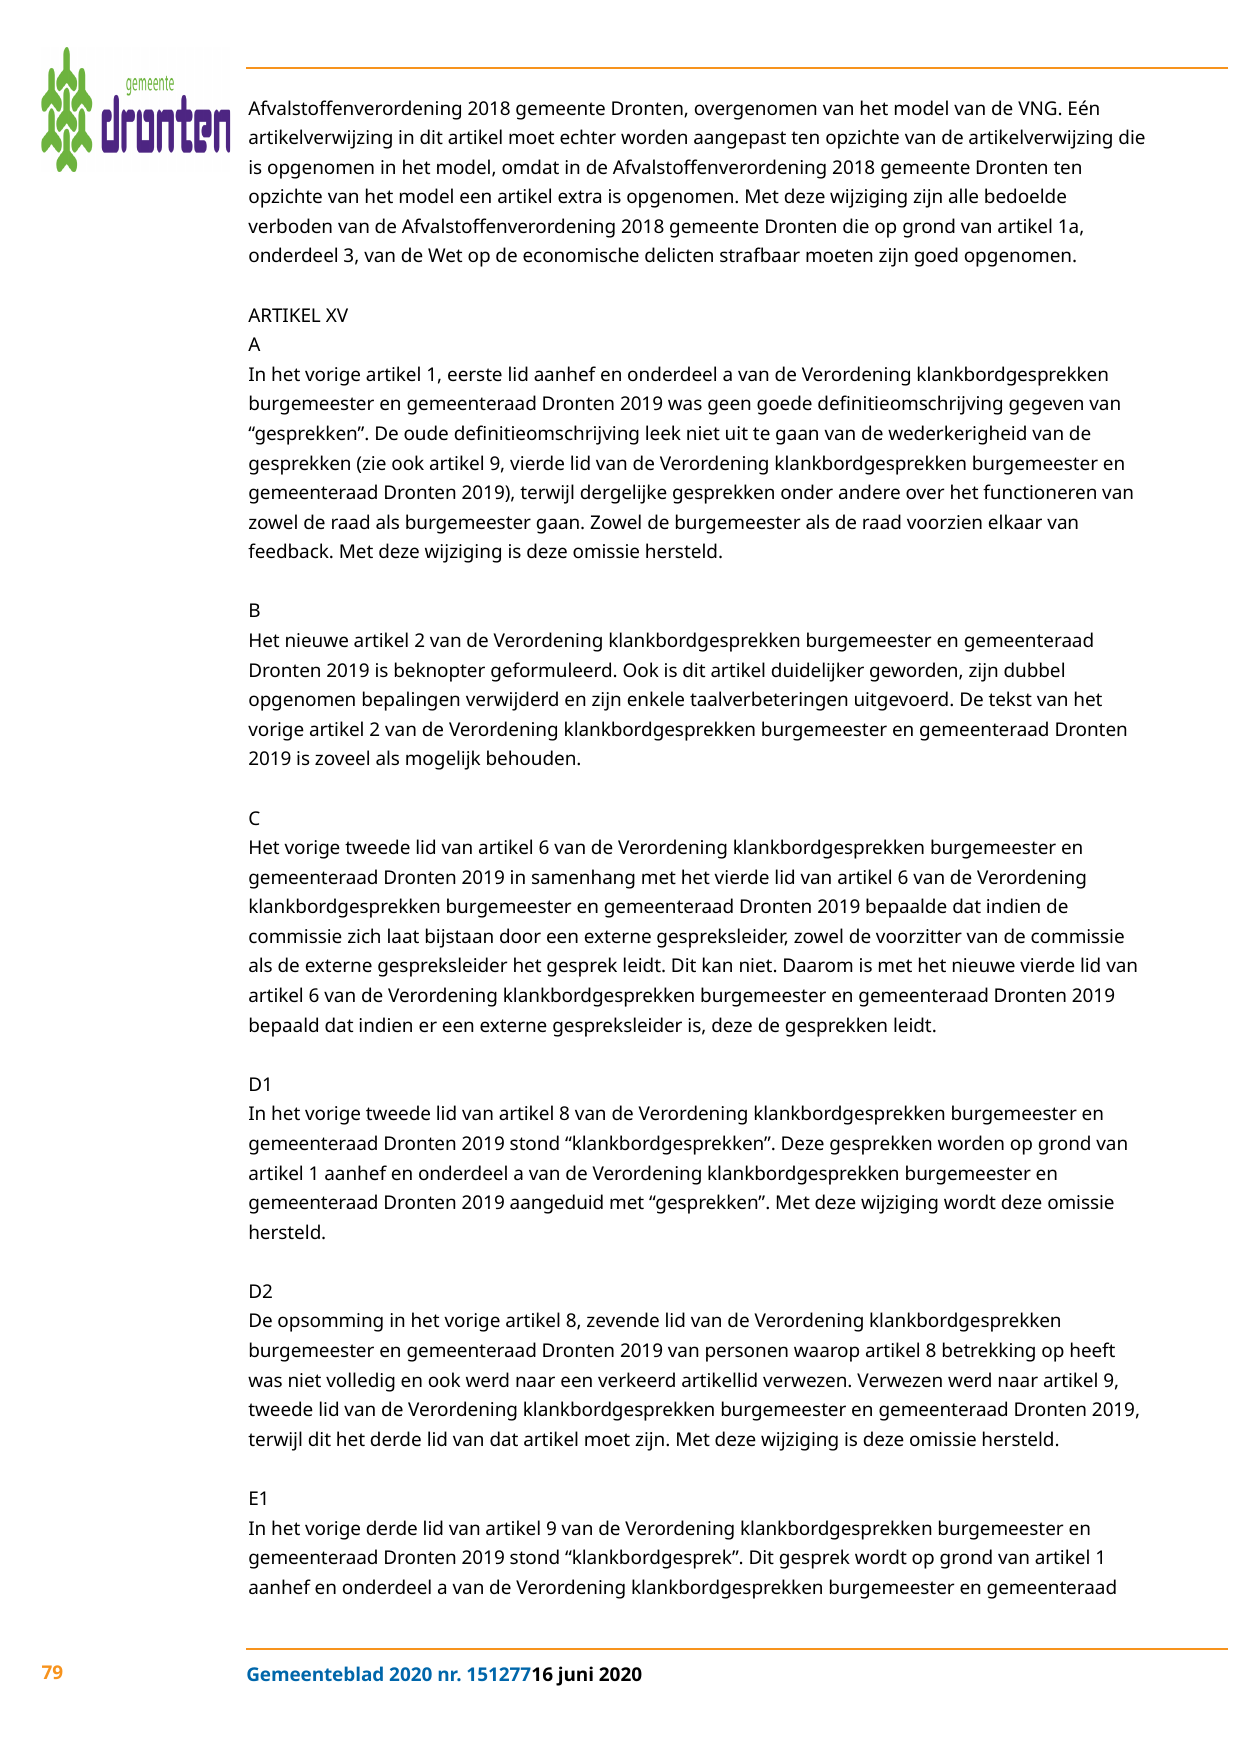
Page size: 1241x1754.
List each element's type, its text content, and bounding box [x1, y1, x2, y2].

picture [41, 47, 231, 172]
text E1 [248, 1485, 1152, 1511]
text De opsomming in het vorige artikel 8, zevende lid van de Verordening klankbordgesprekken burgemeester en gemeenteraad Dronten 2019 van personen waarop artikel 8 betrekking op heeft was niet volledig en ook werd naar een verkeerd artikellid verwezen. Verwezen werd naar artikel 9, tweede lid van de Verordening klankbordgesprekken burgemeester en gemeenteraad Dronten 2019, terwijl dit het derde lid van dat artikel moet zijn. Met deze wijziging is deze omissie hersteld. [248, 1308, 1152, 1452]
text ARTIKEL XV [248, 302, 1152, 328]
text A [248, 331, 1152, 357]
text D2 [248, 1278, 1152, 1304]
text D1 [248, 1071, 1152, 1097]
text C [248, 805, 1152, 831]
text In het vorige derde lid van artikel 9 van de Verordening klankbordgesprekken burgemeester en gemeenteraad Dronten 2019 stond “klankbordgesprek”. Dit gesprek wordt op grond van artikel 1 aanhef en onderdeel a van de Verordening klankbordgesprekken burgemeester en gemeenteraad [248, 1515, 1152, 1600]
text Afvalstoffenverordening 2018 gemeente Dronten, overgenomen van het model van de VNG. Eén artikelverwijzing in dit artikel moet echter worden aangepast ten opzichte van de artikelverwijzing die is opgenomen in het model, omdat in de Afvalstoffenverordening 2018 gemeente Dronten ten opzichte van het model een artikel extra is opgenomen. Met deze wijziging zijn alle bedoelde verboden van de Afvalstoffenverordening 2018 gemeente Dronten die op grond van artikel 1a, onderdeel 3, van de Wet op de economische delicten strafbaar moeten zijn goed opgenomen. [248, 95, 1152, 268]
text B [248, 598, 1152, 623]
text In het vorige tweede lid van artikel 8 van de Verordening klankbordgesprekken burgemeester en gemeenteraad Dronten 2019 stond “klankbordgesprekken”. Deze gesprekken worden op grond van artikel 1 aanhef en onderdeel a van de Verordening klankbordgesprekken burgemeester en gemeenteraad Dronten 2019 aangeduid met “gesprekken”. Met deze wijziging wordt deze omissie hersteld. [248, 1101, 1152, 1245]
text In het vorige artikel 1, eerste lid aanhef en onderdeel a van de Verordening klankbordgesprekken burgemeester en gemeenteraad Dronten 2019 was geen goede definitieomschrijving gegeven van “gesprekken”. De oude definitieomschrijving leek niet uit te gaan van de wederkerigheid van de gesprekken (zie ook artikel 9, vierde lid van de Verordening klankbordgesprekken burgemeester en gemeenteraad Dronten 2019), terwijl dergelijke gesprekken onder andere over het functioneren van zowel de raad als burgemeester gaan. Zowel de burgemeester als de raad voorzien elkaar van feedback. Met deze wijziging is deze omissie hersteld. [248, 361, 1152, 564]
text Het nieuwe artikel 2 van de Verordening klankbordgesprekken burgemeester en gemeenteraad Dronten 2019 is beknopter geformuleerd. Ook is dit artikel duidelijker geworden, zijn dubbel opgenomen bepalingen verwijderd en zijn enkele taalverbeteringen uitgevoerd. De tekst van het vorige artikel 2 van de Verordening klankbordgesprekken burgemeester en gemeenteraad Dronten 2019 is zoveel als mogelijk behouden. [248, 627, 1152, 771]
text Het vorige tweede lid van artikel 6 van de Verordening klankbordgesprekken burgemeester en gemeenteraad Dronten 2019 in samenhang met het vierde lid van artikel 6 van de Verordening klankbordgesprekken burgemeester en gemeenteraad Dronten 2019 bepaalde dat indien de commissie zich laat bijstaan door een externe gespreksleider, zowel de voorzitter van de commissie als de externe gespreksleider het gesprek leidt. Dit kan niet. Daarom is met het nieuwe vierde lid van artikel 6 van de Verordening klankbordgesprekken burgemeester en gemeenteraad Dronten 2019 bepaald dat indien er een externe gespreksleider is, deze de gesprekken leidt. [248, 834, 1152, 1038]
